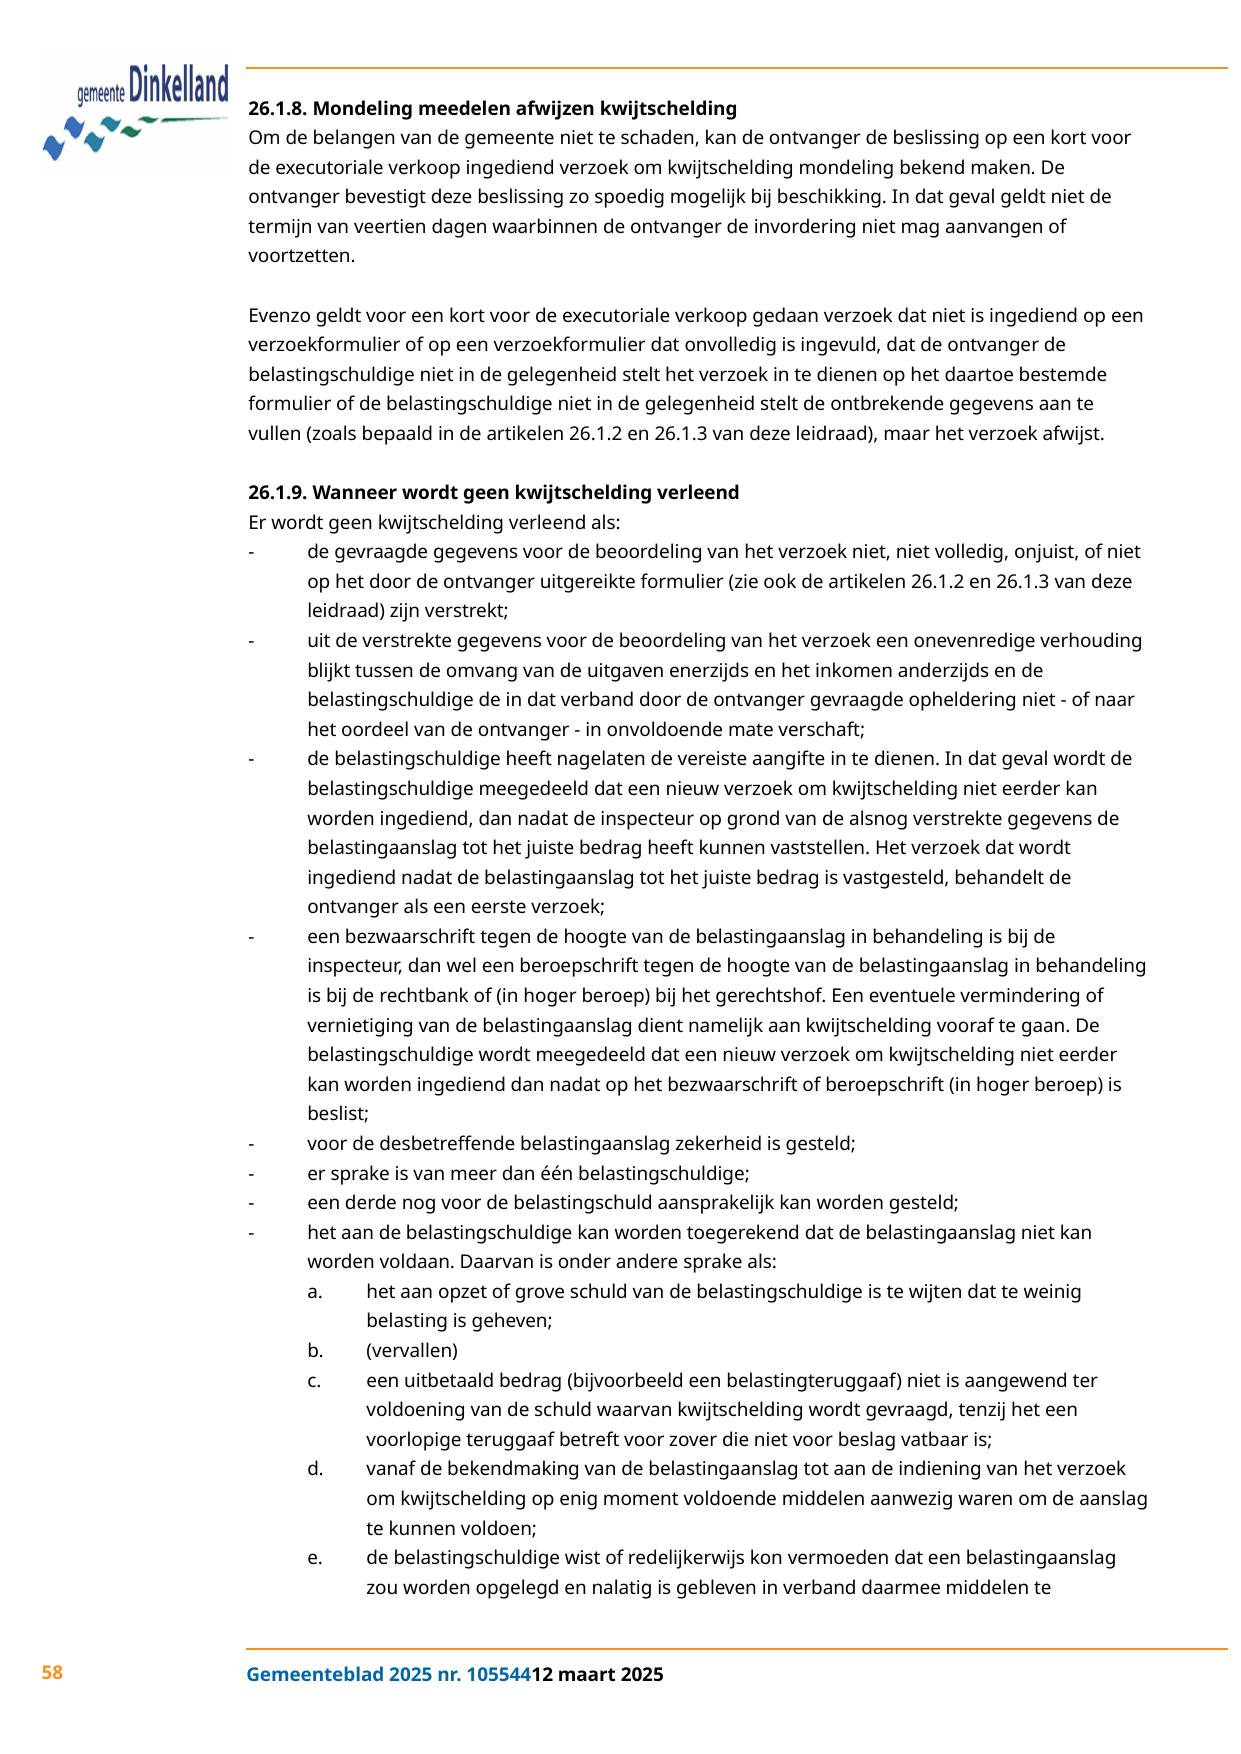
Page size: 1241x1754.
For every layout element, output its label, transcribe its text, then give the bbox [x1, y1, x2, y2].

list een uitbetaald bedrag (bijvoorbeeld een belastingteruggaaf) niet is aangewend ter voldoening van de schuld waarvan kwijtschelding wordt gevraagd, tenzij het een voorlopige teruggaaf betreft voor zover die niet voor beslag vatbaar is; [307, 1367, 1152, 1452]
list er sprake is van meer dan één belastingschuldige; [248, 1160, 1152, 1186]
list voor de desbetreffende belastingaanslag zekerheid is gesteld; [248, 1130, 1152, 1156]
list vanaf de bekendmaking van de belastingaanslag tot aan de indiening van het verzoek om kwijtschelding op enig moment voldoende middelen aanwezig waren om de aanslag te kunnen voldoen; [307, 1456, 1152, 1541]
list een bezwaarschrift tegen de hoogte van de belastingaanslag in behandeling is bij de inspecteur, dan wel een beroepschrift tegen de hoogte van de belastingaanslag in behandeling is bij de rechtbank of (in hoger beroep) bij het gerechtshof. Een eventuele vermindering of vernietiging van de belastingaanslag dient namelijk aan kwijtschelding vooraf te gaan. De belastingschuldige wordt meegedeeld dat een nieuw verzoek om kwijtschelding niet eerder kan worden ingediend dan nadat op het bezwaarschrift of beroepschrift (in hoger beroep) is beslist; [248, 923, 1152, 1126]
list de gevraagde gegevens voor de beoordeling van het verzoek niet, niet volledig, onjuist, of niet op het door de ontvanger uitgereikte formulier (zie ook de artikelen 26.1.2 en 26.1.3 van deze leidraad) zijn verstrekt; [248, 538, 1152, 623]
text 26.1.8. Mondeling meedelen afwijzen kwijtschelding [248, 95, 1152, 121]
list de belastingschuldige wist of redelijkerwijs kon vermoeden dat een belastingaanslag zou worden opgelegd en nalatig is gebleven in verband daarmee middelen te [307, 1544, 1152, 1600]
list het aan opzet of grove schuld van de belastingschuldige is te wijten dat te weinig belasting is geheven; [307, 1278, 1152, 1333]
list het aan de belastingschuldige kan worden toegerekend dat de belastingaanslag niet kan worden voldaan. Daarvan is onder andere sprake als: [248, 1219, 1152, 1274]
text Om de belangen van de gemeente niet te schaden, kan de ontvanger de beslissing op een kort voor de executoriale verkoop ingediend verzoek om kwijtschelding mondeling bekend maken. De ontvanger bevestigt deze beslissing zo spoedig mogelijk bij beschikking. In dat geval geldt niet de termijn van veertien dagen waarbinnen de ontvanger de invordering niet mag aanvangen of voortzetten. [248, 124, 1152, 268]
list de belastingschuldige heeft nagelaten de vereiste aangifte in te dienen. In dat geval wordt de belastingschuldige meegedeeld dat een nieuw verzoek om kwijtschelding niet eerder kan worden ingediend, dan nadat de inspecteur op grond van de alsnog verstrekte gegevens de belastingaanslag tot het juiste bedrag heeft kunnen vaststellen. Het verzoek dat wordt ingediend nadat de belastingaanslag tot het juiste bedrag is vastgesteld, behandelt de ontvanger als een eerste verzoek; [248, 746, 1152, 919]
text 26.1.9. Wanneer wordt geen kwijtschelding verleend [248, 479, 1152, 505]
text Er wordt geen kwijtschelding verleend als: [248, 509, 1152, 535]
list een derde nog voor de belastingschuld aansprakelijk kan worden gesteld; [248, 1189, 1152, 1215]
list (vervallen) [307, 1337, 1152, 1363]
list uit de verstrekte gegevens voor de beoordeling van het verzoek een onevenredige verhouding blijkt tussen de omvang van de uitgaven enerzijds en het inkomen anderzijds en de belastingschuldige de in dat verband door de ontvanger gevraagde opheldering niet - of naar het oordeel van de ontvanger - in onvoldoende mate verschaft; [248, 627, 1152, 742]
picture [41, 47, 231, 172]
text Evenzo geldt voor een kort voor de executoriale verkoop gedaan verzoek dat niet is ingediend op een verzoekformulier of op een verzoekformulier dat onvolledig is ingevuld, dat de ontvanger de belastingschuldige niet in de gelegenheid stelt het verzoek in te dienen op het daartoe bestemde formulier of de belastingschuldige niet in de gelegenheid stelt de ontbrekende gegevens aan te vullen (zoals bepaald in de artikelen 26.1.2 en 26.1.3 van deze leidraad), maar het verzoek afwijst. [248, 302, 1152, 446]
